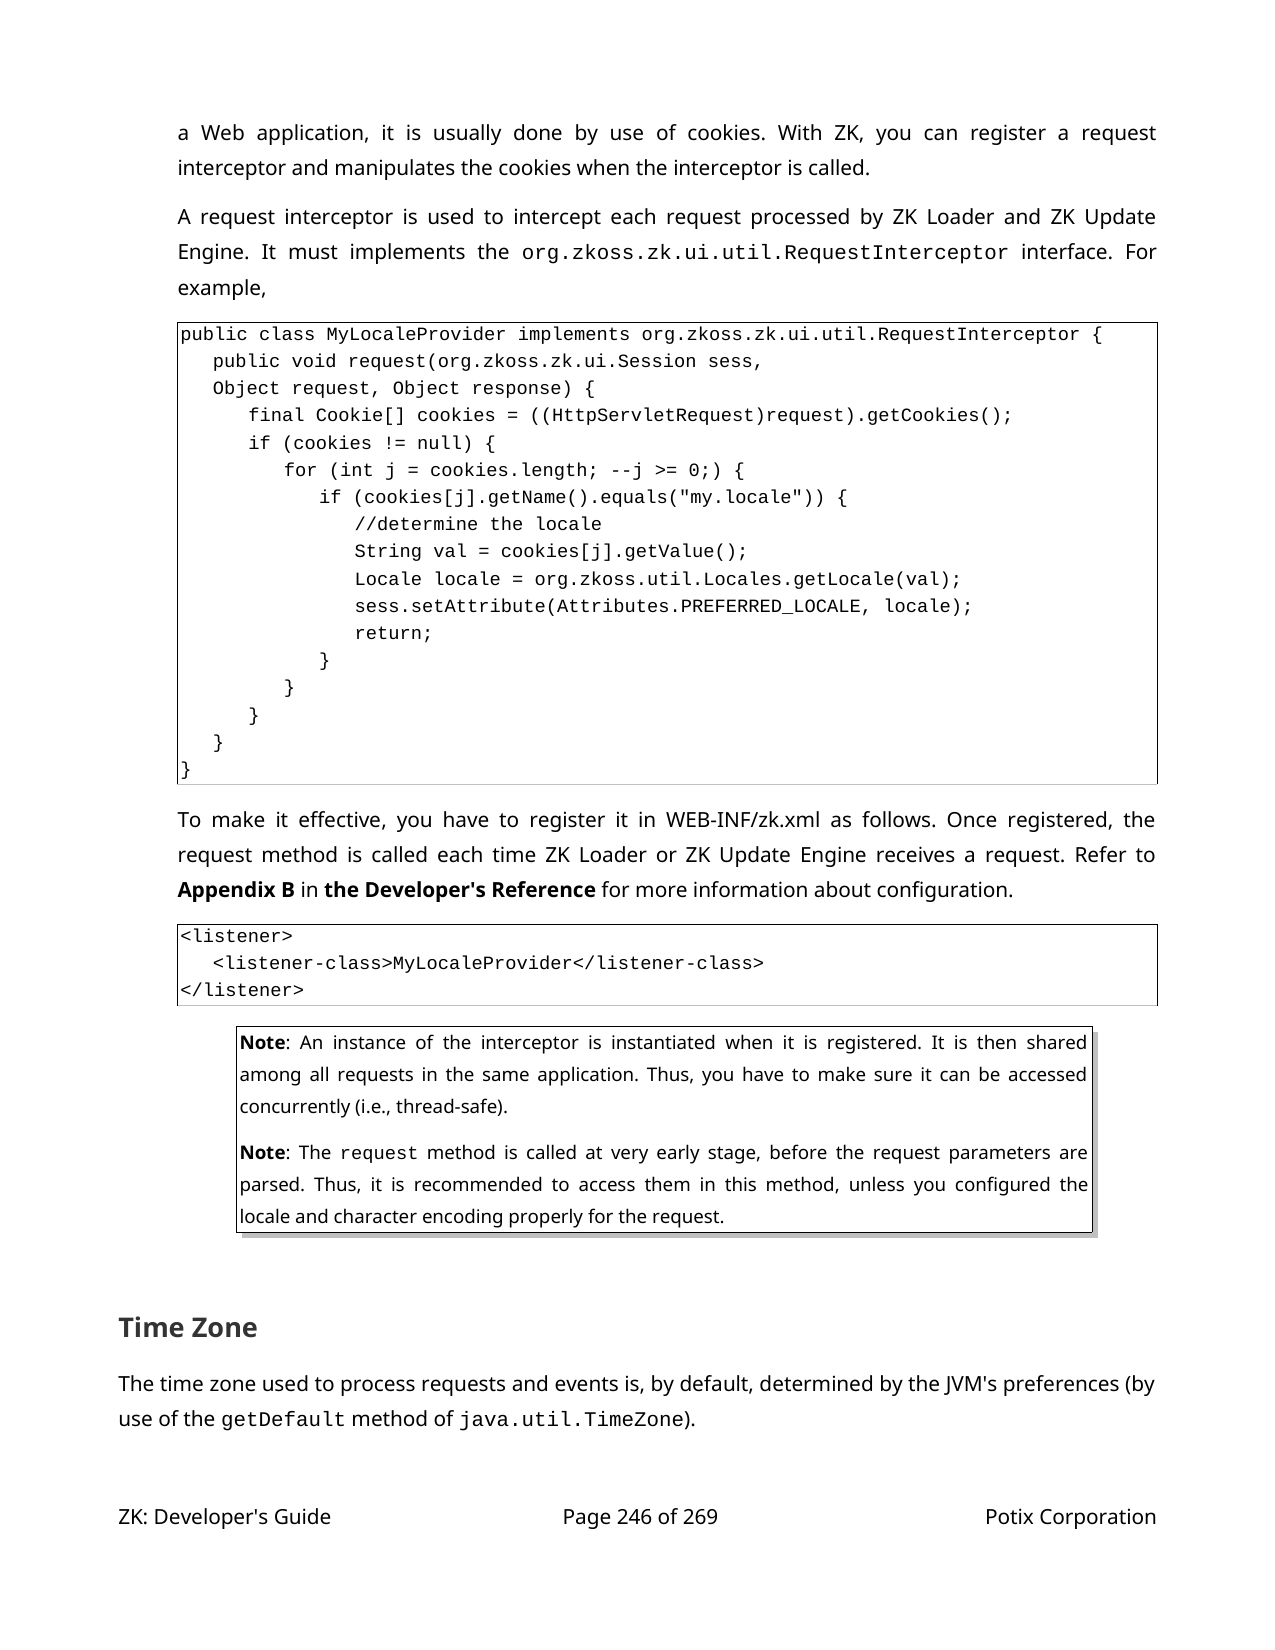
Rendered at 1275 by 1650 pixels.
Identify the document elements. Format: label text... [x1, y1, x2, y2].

text </listener> [178, 978, 1157, 1005]
text if (cookies[j].getName().equals("my.locale")) { [178, 485, 1157, 509]
text Locale locale = org.zkoss.util.Locales.getLocale(val); [178, 566, 1157, 591]
text //determine the locale [178, 512, 1157, 536]
text sess.setAttribute(Attributes.PREFERRED_LOCALE, locale); [178, 594, 1157, 618]
text public void request(org.zkoss.zk.ui.Session sess, [178, 349, 1157, 373]
text <listener> [178, 925, 1157, 948]
text Note: The request method is called at very early stage, before the request parameters are parsed. Thus, it is recommended to access them in this method, unless you configured the locale and character encoding properly for the request. [237, 1136, 1092, 1232]
text Note: An instance of the interceptor is instantiated when it is registered. It is then shared among all requests in the same application. Thus, you have to make sure it can be accessed concurrently (i.e., thread-safe). [237, 1027, 1092, 1118]
text Object request, Object response) { [178, 376, 1157, 400]
text The time zone used to process requests and events is, by default, determined by the JVM's preferences (by use of the getDefault method of java.util.TimeZone). [118, 1369, 1157, 1433]
text To make it effective, you have to register it in WEB-INF/zk.xml as follows. Once registered, the request method is called each time ZK Loader or ZK Update Engine receives a request. Refer to Appendix B in the Developer's Reference for more information about configuration. [177, 805, 1157, 903]
text for (int j = cookies.length; --j >= 0;) { [178, 458, 1157, 482]
text } [178, 729, 1157, 754]
subtitle Time Zone [118, 1308, 1157, 1345]
text } [178, 757, 1157, 784]
text a Web application, it is usually done by use of cookies. With ZK, you can register a request interceptor and manipulates the cookies when the interceptor is called. [177, 118, 1157, 182]
text <listener-class>MyLocaleProvider</listener-class> [178, 951, 1157, 975]
text } [178, 675, 1157, 699]
text A request interceptor is used to intercept each request processed by ZK Loader and ZK Update Engine. It must implements the org.zkoss.zk.ui.util.RequestInterceptor interface. For example, [177, 202, 1157, 301]
text final Cookie[] cookies = ((HttpServletRequest)request).getCookies(); [178, 403, 1157, 428]
text String val = cookies[j].getValue(); [178, 539, 1157, 563]
text if (cookies != null) { [178, 431, 1157, 455]
text } [178, 648, 1157, 672]
text return; [178, 621, 1157, 645]
text public class MyLocaleProvider implements org.zkoss.zk.ui.util.RequestInterceptor { [178, 323, 1157, 346]
text } [178, 702, 1157, 727]
